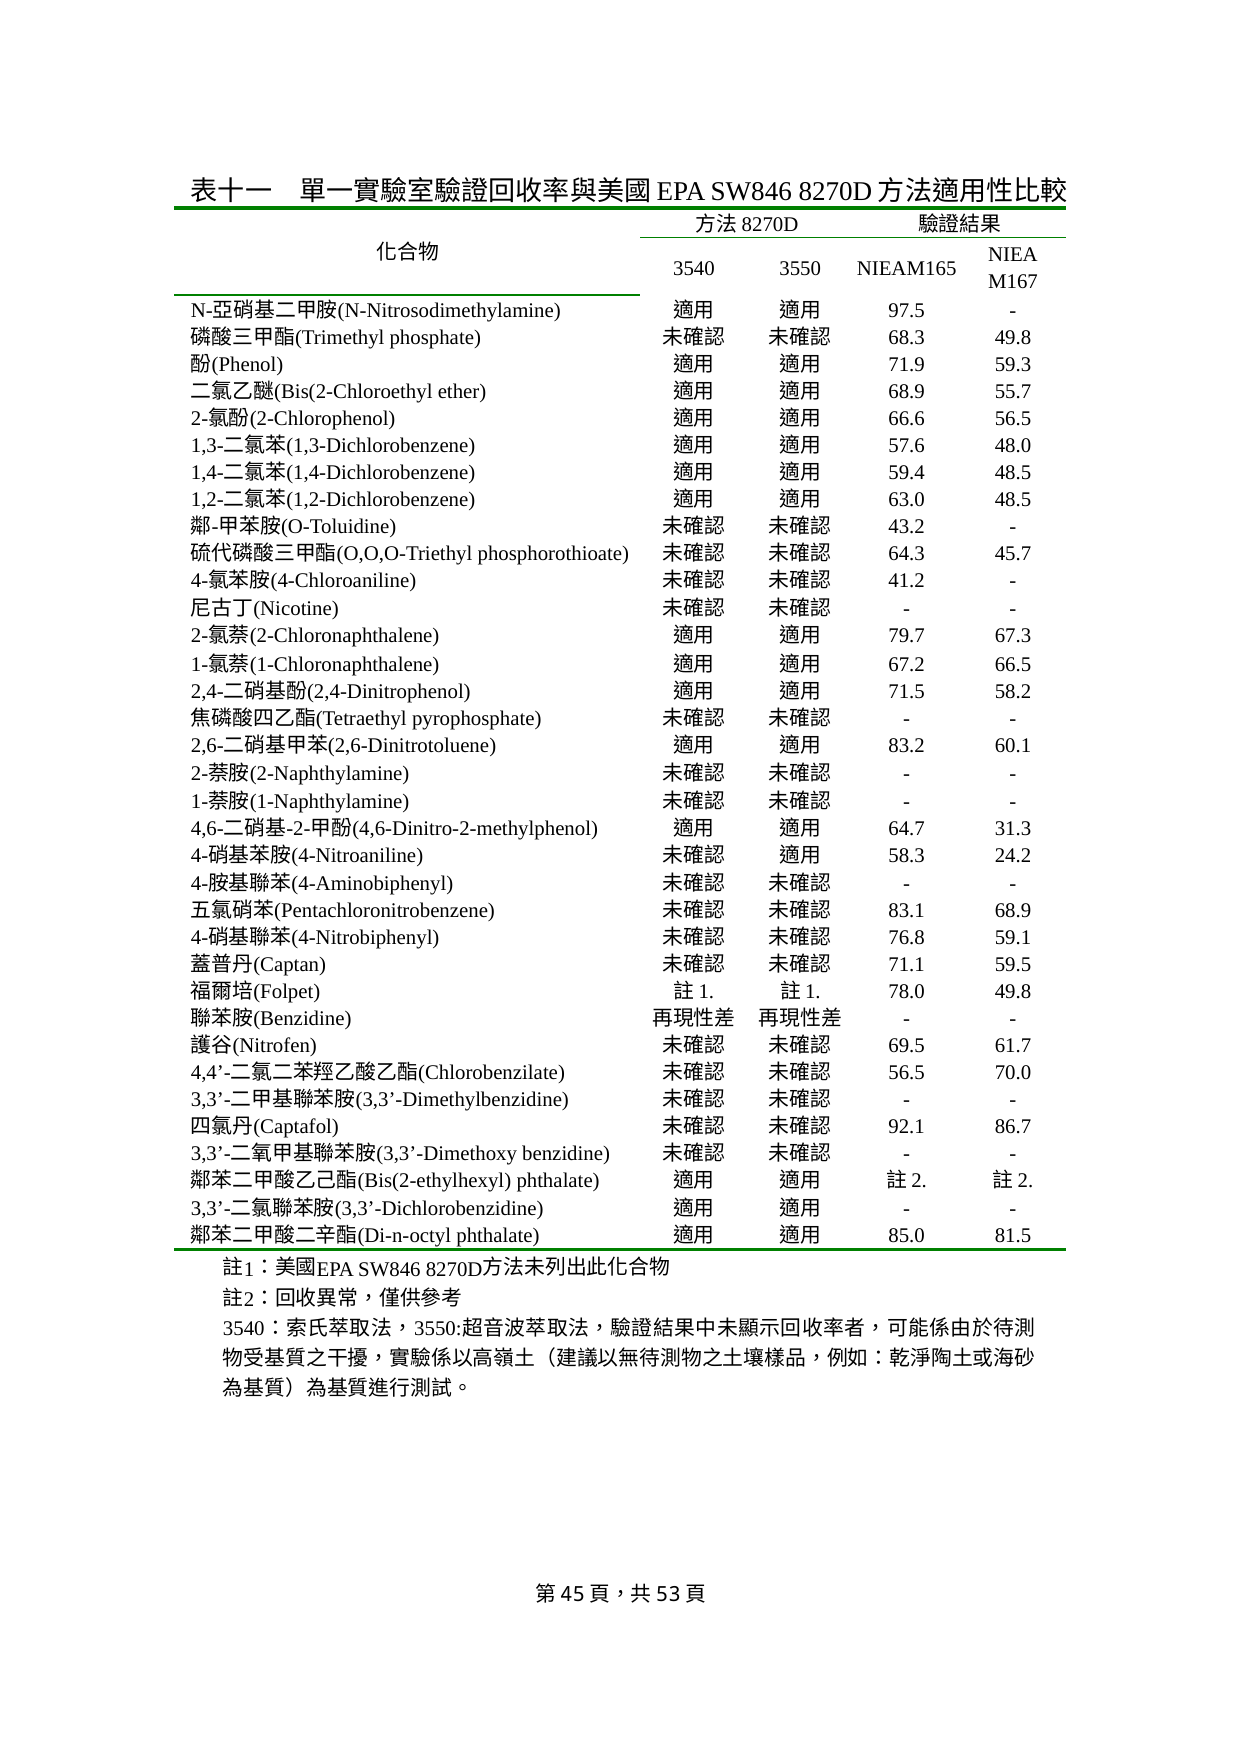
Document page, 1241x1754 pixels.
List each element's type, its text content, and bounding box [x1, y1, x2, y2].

table_cell 未確認 [747, 566, 853, 593]
table_cell 蓋普丹(Captan) [174, 950, 640, 977]
table_cell NIEAM165 [853, 238, 959, 294]
table_cell 未確認 [640, 1058, 747, 1085]
table_cell 64.7 [853, 814, 959, 841]
table_cell 註1. [747, 977, 853, 1004]
table_header 方法8270D [640, 210, 853, 237]
table_cell 未確認 [747, 786, 853, 814]
table_cell 鄰苯二甲酸乙己酯(Bis(2-ethylhexyl) phthalate) [174, 1166, 640, 1193]
table_cell 48.5 [960, 458, 1066, 485]
table_cell 磷酸三甲酯(Trimethyl phosphate) [174, 323, 640, 349]
table_cell 4-硝基苯胺(4-Nitroaniline) [174, 841, 640, 868]
table_cell 68.9 [853, 377, 959, 404]
table_cell 2,6-二硝基甲苯(2,6-Dinitrotoluene) [174, 731, 640, 758]
table_cell 適用 [747, 1220, 853, 1247]
table_cell 焦磷酸四乙酯(Tetraethyl pyrophosphate) [174, 704, 640, 731]
table_cell 適用 [747, 350, 853, 377]
table_cell 鄰-甲苯胺(O-Toluidine) [174, 512, 640, 539]
table_cell 1,3-二氯苯(1,3-Dichlorobenzene) [174, 431, 640, 458]
table_cell 未確認 [640, 593, 747, 620]
table_cell - [960, 1139, 1066, 1166]
table_cell 4-硝基聯苯(4-Nitrobiphenyl) [174, 923, 640, 949]
table_cell - [960, 868, 1066, 895]
table_cell 69.5 [853, 1031, 959, 1058]
table_cell - [853, 1004, 959, 1031]
table_cell 未確認 [747, 1139, 853, 1166]
table_cell - [853, 593, 959, 620]
table_cell 83.2 [853, 731, 959, 758]
table_cell 3,3’-二氯聯苯胺(3,3’-Dichlorobenzidine) [174, 1193, 640, 1220]
table_cell N-亞硝基二甲胺(N-Nitrosodimethylamine) [174, 296, 640, 322]
table_cell 適用 [640, 458, 747, 485]
table_cell 4-氯苯胺(4-Chloroaniline) [174, 566, 640, 593]
table_cell 81.5 [960, 1220, 1066, 1247]
table_cell 未確認 [640, 758, 747, 786]
table_cell 適用 [747, 431, 853, 458]
table_cell - [853, 758, 959, 786]
table_cell 71.9 [853, 350, 959, 377]
table_cell 59.3 [960, 350, 1066, 377]
table_cell 71.5 [853, 677, 959, 704]
table_cell 未確認 [747, 593, 853, 620]
table_cell 適用 [747, 458, 853, 485]
table_cell 56.5 [960, 404, 1066, 431]
table_cell 未確認 [640, 323, 747, 349]
table_cell - [960, 1193, 1066, 1220]
table_cell 3,3’-二氧甲基聯苯胺(3,3’-Dimethoxy benzidine) [174, 1139, 640, 1166]
table_cell 92.1 [853, 1112, 959, 1139]
table_cell - [960, 593, 1066, 620]
table_cell 適用 [747, 404, 853, 431]
table_cell 49.8 [960, 323, 1066, 349]
table_cell 2-氯酚(2-Chlorophenol) [174, 404, 640, 431]
table_header 驗證結果 [853, 210, 1066, 237]
table_cell 48.0 [960, 431, 1066, 458]
table_cell 86.7 [960, 1112, 1066, 1139]
table_cell 鄰苯二甲酸二辛酯(Di-n-octyl phthalate) [174, 1220, 640, 1247]
table_cell - [853, 1085, 959, 1112]
table_cell 適用 [640, 1220, 747, 1247]
table_cell 未確認 [747, 1031, 853, 1058]
table_cell 未確認 [640, 704, 747, 731]
table_cell - [853, 704, 959, 731]
table_cell 4,4’-二氯二苯羥乙酸乙酯(Chlorobenzilate) [174, 1058, 640, 1085]
table_cell 未確認 [640, 1085, 747, 1112]
table_cell - [960, 758, 1066, 786]
table_cell 適用 [640, 294, 747, 322]
table_cell 64.3 [853, 539, 959, 566]
table_cell 58.3 [853, 841, 959, 868]
table_cell 適用 [640, 1166, 747, 1193]
table_cell 66.5 [960, 649, 1066, 677]
table_cell - [960, 786, 1066, 814]
table_cell 未確認 [640, 923, 747, 949]
table_cell 59.4 [853, 458, 959, 485]
table_cell 2,4-二硝基酚(2,4-Dinitrophenol) [174, 677, 640, 704]
table_cell 適用 [640, 431, 747, 458]
table_cell 1-氯萘(1-Chloronaphthalene) [174, 649, 640, 677]
table_cell 78.0 [853, 977, 959, 1004]
table_cell 適用 [640, 677, 747, 704]
table_header 化合物 [174, 210, 640, 294]
table_cell 未確認 [747, 1112, 853, 1139]
table_cell 66.6 [853, 404, 959, 431]
table_cell 59.1 [960, 923, 1066, 949]
table_cell 45.7 [960, 539, 1066, 566]
table_cell 再現性差 [747, 1004, 853, 1031]
table_cell 未確認 [640, 566, 747, 593]
table_cell 適用 [640, 620, 747, 648]
table_cell - [960, 1085, 1066, 1112]
table_cell 79.7 [853, 620, 959, 648]
table_cell - [960, 512, 1066, 539]
table_cell 尼古丁(Nicotine) [174, 593, 640, 620]
table_cell 68.3 [853, 323, 959, 349]
table_cell 48.5 [960, 485, 1066, 512]
table_cell 67.2 [853, 649, 959, 677]
table_cell - [853, 1193, 959, 1220]
table_cell 未確認 [747, 539, 853, 566]
table_cell 58.2 [960, 677, 1066, 704]
table_cell 適用 [747, 620, 853, 648]
table_cell 未確認 [747, 323, 853, 349]
table_cell 70.0 [960, 1058, 1066, 1085]
table_cell 適用 [640, 731, 747, 758]
table_cell 適用 [747, 485, 853, 512]
table_cell 55.7 [960, 377, 1066, 404]
table_cell 1,4-二氯苯(1,4-Dichlorobenzene) [174, 458, 640, 485]
table_cell 2-萘胺(2-Naphthylamine) [174, 758, 640, 786]
table_cell 適用 [747, 1166, 853, 1193]
table_cell - [960, 704, 1066, 731]
table_cell 適用 [747, 377, 853, 404]
table_cell 適用 [640, 350, 747, 377]
table_cell 註1. [640, 977, 747, 1004]
table_cell 適用 [640, 404, 747, 431]
table_cell - [960, 566, 1066, 593]
table_cell 酚(Phenol) [174, 350, 640, 377]
table_cell 適用 [640, 377, 747, 404]
table_cell 適用 [747, 1193, 853, 1220]
table_cell 85.0 [853, 1220, 959, 1247]
table_cell - [960, 294, 1066, 322]
table_cell 24.2 [960, 841, 1066, 868]
table_cell 63.0 [853, 485, 959, 512]
table_cell 4,6-二硝基-2-甲酚(4,6-Dinitro-2-methylphenol) [174, 814, 640, 841]
table_cell 41.2 [853, 566, 959, 593]
table_cell 3540 [640, 238, 747, 294]
table_cell NIEA M167 [960, 238, 1066, 294]
table_cell 未確認 [640, 1031, 747, 1058]
text 註2：回收異常，僅供參考 [223, 1281, 1036, 1311]
table_cell 未確認 [640, 1139, 747, 1166]
table_cell 未確認 [640, 950, 747, 977]
table_cell 適用 [747, 731, 853, 758]
table_cell 56.5 [853, 1058, 959, 1085]
table_cell 未確認 [640, 895, 747, 922]
table_cell 未確認 [747, 758, 853, 786]
table_cell 1-萘胺(1-Naphthylamine) [174, 786, 640, 814]
table_cell 未確認 [640, 1112, 747, 1139]
table_cell 未確認 [747, 1085, 853, 1112]
table_cell 61.7 [960, 1031, 1066, 1058]
table_cell - [853, 786, 959, 814]
table_cell 3,3’-二甲基聯苯胺(3,3’-Dimethylbenzidine) [174, 1085, 640, 1112]
table_cell 註2. [853, 1166, 959, 1193]
table_cell 適用 [640, 1193, 747, 1220]
table_cell 未確認 [747, 1058, 853, 1085]
table_cell 未確認 [640, 539, 747, 566]
table_cell 適用 [640, 814, 747, 841]
table_cell 97.5 [853, 294, 959, 322]
table_cell 再現性差 [640, 1004, 747, 1031]
table_cell 43.2 [853, 512, 959, 539]
table_cell 適用 [747, 649, 853, 677]
table_cell 未確認 [640, 512, 747, 539]
table_cell 硫代磷酸三甲酯(O,O,O-Triethyl phosphorothioate) [174, 539, 640, 566]
table_cell - [960, 1004, 1066, 1031]
table_cell 適用 [747, 677, 853, 704]
table_cell 1,2-二氯苯(1,2-Dichlorobenzene) [174, 485, 640, 512]
table_cell 68.9 [960, 895, 1066, 922]
table_cell 未確認 [747, 512, 853, 539]
table_cell 未確認 [640, 841, 747, 868]
table_cell 五氯硝苯(Pentachloronitrobenzene) [174, 895, 640, 922]
table_cell 適用 [747, 814, 853, 841]
table_cell 57.6 [853, 431, 959, 458]
table_cell 適用 [640, 649, 747, 677]
table_cell 4-胺基聯苯(4-Aminobiphenyl) [174, 868, 640, 895]
table_cell 未確認 [747, 868, 853, 895]
table_cell 適用 [747, 841, 853, 868]
table_cell 適用 [747, 294, 853, 322]
table_cell 護谷(Nitrofen) [174, 1031, 640, 1058]
table_cell 未確認 [747, 704, 853, 731]
table_cell 未確認 [747, 895, 853, 922]
table_cell 59.5 [960, 950, 1066, 977]
table_cell 未確認 [640, 786, 747, 814]
table_cell 聯苯胺(Benzidine) [174, 1004, 640, 1031]
table_cell 二氯乙醚(Bis(2-Chloroethyl ether) [174, 377, 640, 404]
table_cell 未確認 [640, 868, 747, 895]
table_cell 71.1 [853, 950, 959, 977]
table_cell 67.3 [960, 620, 1066, 648]
table_cell 60.1 [960, 731, 1066, 758]
table_cell 3550 [747, 238, 853, 294]
text 註1：美國EPA SW846 8270D方法未列出此化合物 [223, 1251, 1036, 1281]
table_cell 福爾培(Folpet) [174, 977, 640, 1004]
text 3540：索氏萃取法，3550:超音波萃取法，驗證結果中未顯示回收率者，可能係由於待測物受基質之干擾，實驗係以高嶺土（建議以無待測物之土壤樣品，例如：乾淨陶土或海砂為基質）為基質進行測試。 [223, 1311, 1036, 1402]
table_cell - [853, 868, 959, 895]
table_cell 未確認 [747, 923, 853, 949]
text 表十一 單一實驗室驗證回收率與美國EPA SW846 8270D方法適用性比較 [164, 177, 1092, 206]
table_cell 適用 [640, 485, 747, 512]
table_cell - [853, 1139, 959, 1166]
table_cell 四氯丹(Captafol) [174, 1112, 640, 1139]
table_cell 76.8 [853, 923, 959, 949]
table_cell 2-氯萘(2-Chloronaphthalene) [174, 620, 640, 648]
table_cell 未確認 [747, 950, 853, 977]
table_cell 註2. [960, 1166, 1066, 1193]
table_cell 31.3 [960, 814, 1066, 841]
table_cell 83.1 [853, 895, 959, 922]
table_cell 49.8 [960, 977, 1066, 1004]
